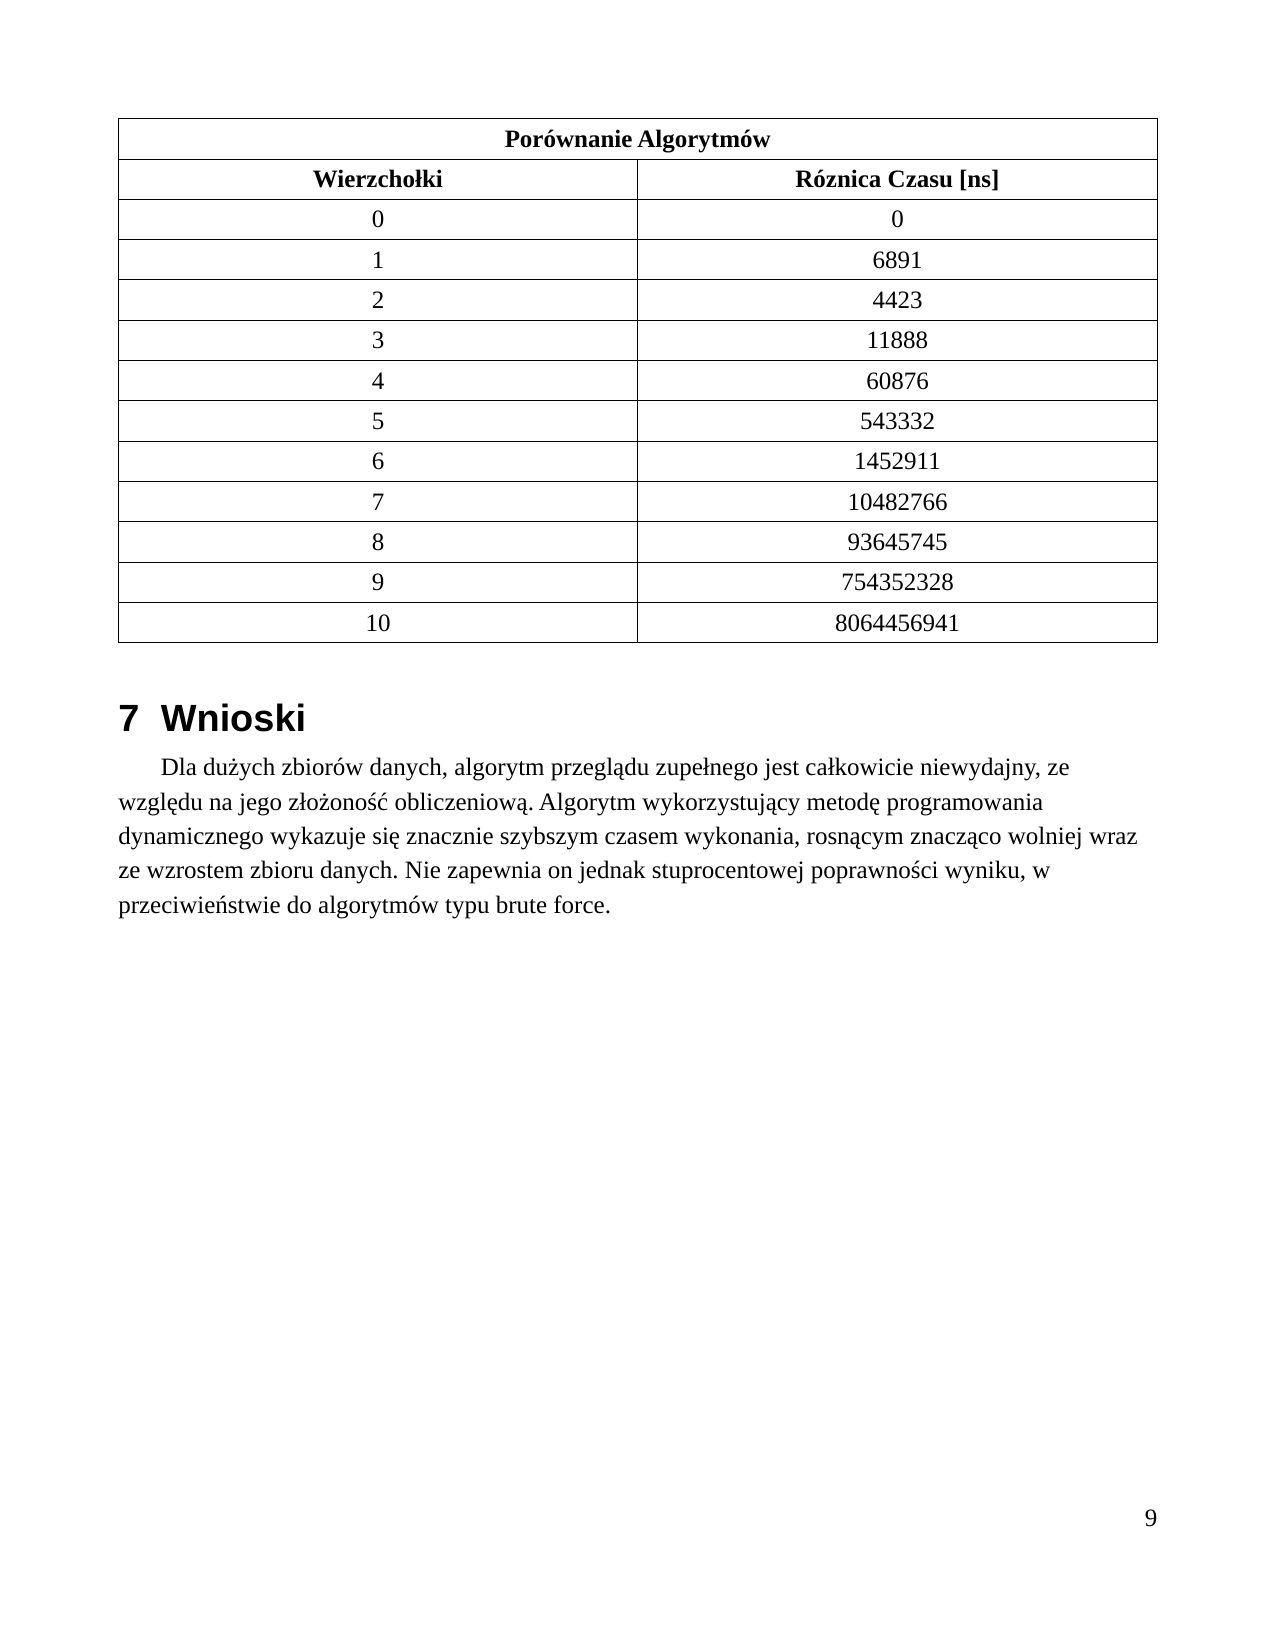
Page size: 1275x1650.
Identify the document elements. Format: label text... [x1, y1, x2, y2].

table_cell 1 [119, 240, 637, 279]
table_cell Róznica Czasu [ns] [638, 160, 1157, 199]
table_cell 3 [119, 321, 637, 360]
table_cell 4423 [638, 280, 1157, 320]
table_cell 1452911 [638, 442, 1157, 481]
table_cell 5 [119, 401, 637, 441]
table_cell 0 [119, 200, 637, 239]
text Dla dużych zbiorów danych, algorytm przeglądu zupełnego jest całkowicie niewydajny, ze względu na jego złożoność obliczeniową. Algorytm wykorzystujący metodę programowania dynamicznego wykazuje się znacznie szybszym czasem wykonania, rosnącym znacząco wolniej wraz ze wzrostem zbioru danych. Nie zapewnia on jednak stuprocentowej poprawności wyniku, w przeciwieństwie do algorytmów typu brute force. [118, 752, 1157, 919]
table_cell 543332 [638, 401, 1157, 441]
table_cell 2 [119, 280, 637, 320]
table_cell 93645745 [638, 522, 1157, 562]
table_cell 10482766 [638, 482, 1157, 521]
table_cell 4 [119, 361, 637, 400]
table_cell Wierzchołki [119, 160, 637, 199]
subtitle Wnioski [118, 696, 1157, 740]
table_cell 11888 [638, 321, 1157, 360]
table_cell 6891 [638, 240, 1157, 279]
table_cell 8 [119, 522, 637, 562]
table_cell 754352328 [638, 563, 1157, 602]
table_cell 8064456941 [638, 603, 1157, 642]
table_cell 6 [119, 442, 637, 481]
table_cell 10 [119, 603, 637, 642]
table_cell 60876 [638, 361, 1157, 400]
table_cell 0 [638, 200, 1157, 239]
table_header Porównanie Algorytmów [119, 119, 1157, 158]
table_cell 7 [119, 482, 637, 521]
table_cell 9 [119, 563, 637, 602]
